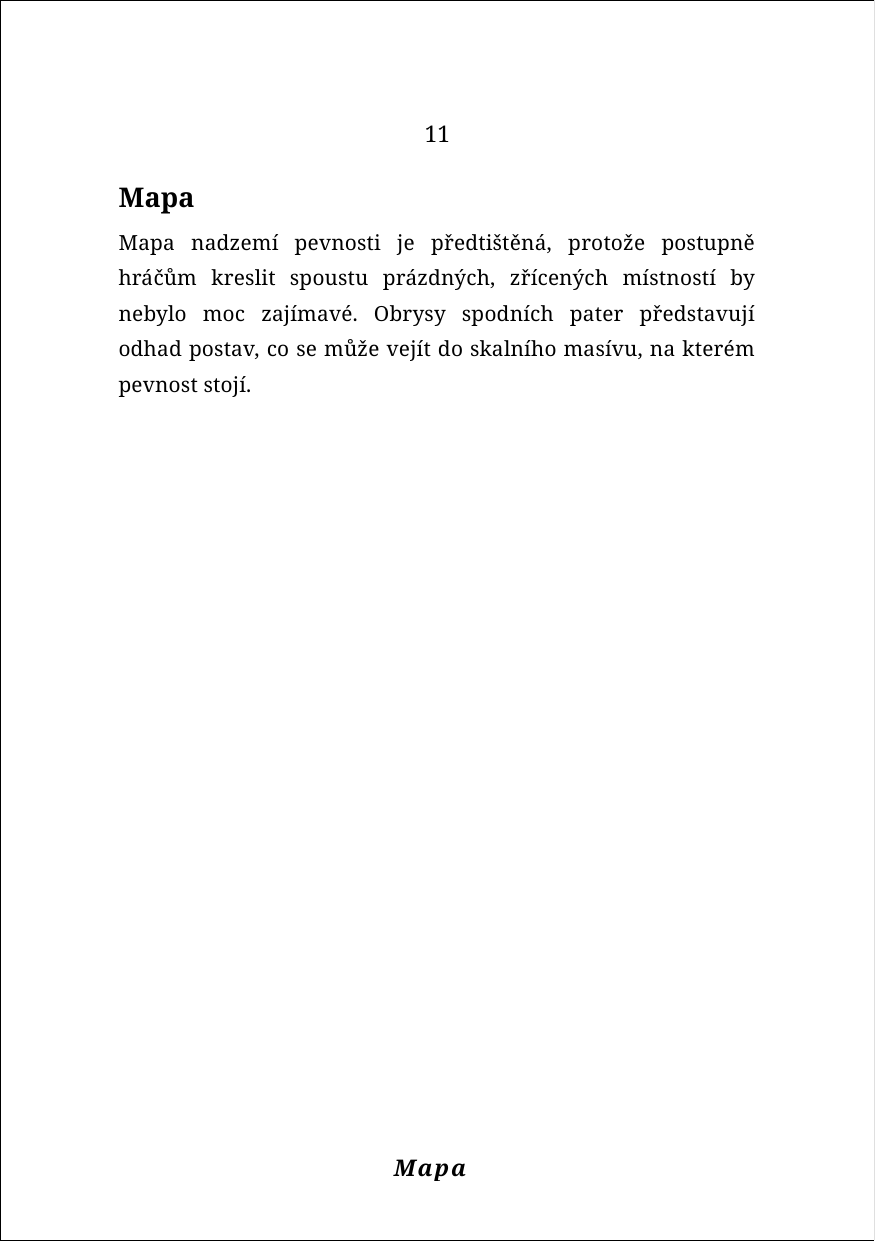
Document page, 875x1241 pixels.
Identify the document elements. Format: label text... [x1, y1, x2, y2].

subtitle Mapa [118, 179, 756, 216]
text Mapa nadzemí pevnosti je předtištěná, protože postupně hráčům kreslit spoustu prázdných, zřícených místností by nebylo moc zajímavé. Obrysy spodních pater představují odhad postav, co se může vejít do skalního masívu, na kterém pevnost stojí. [118, 228, 756, 398]
